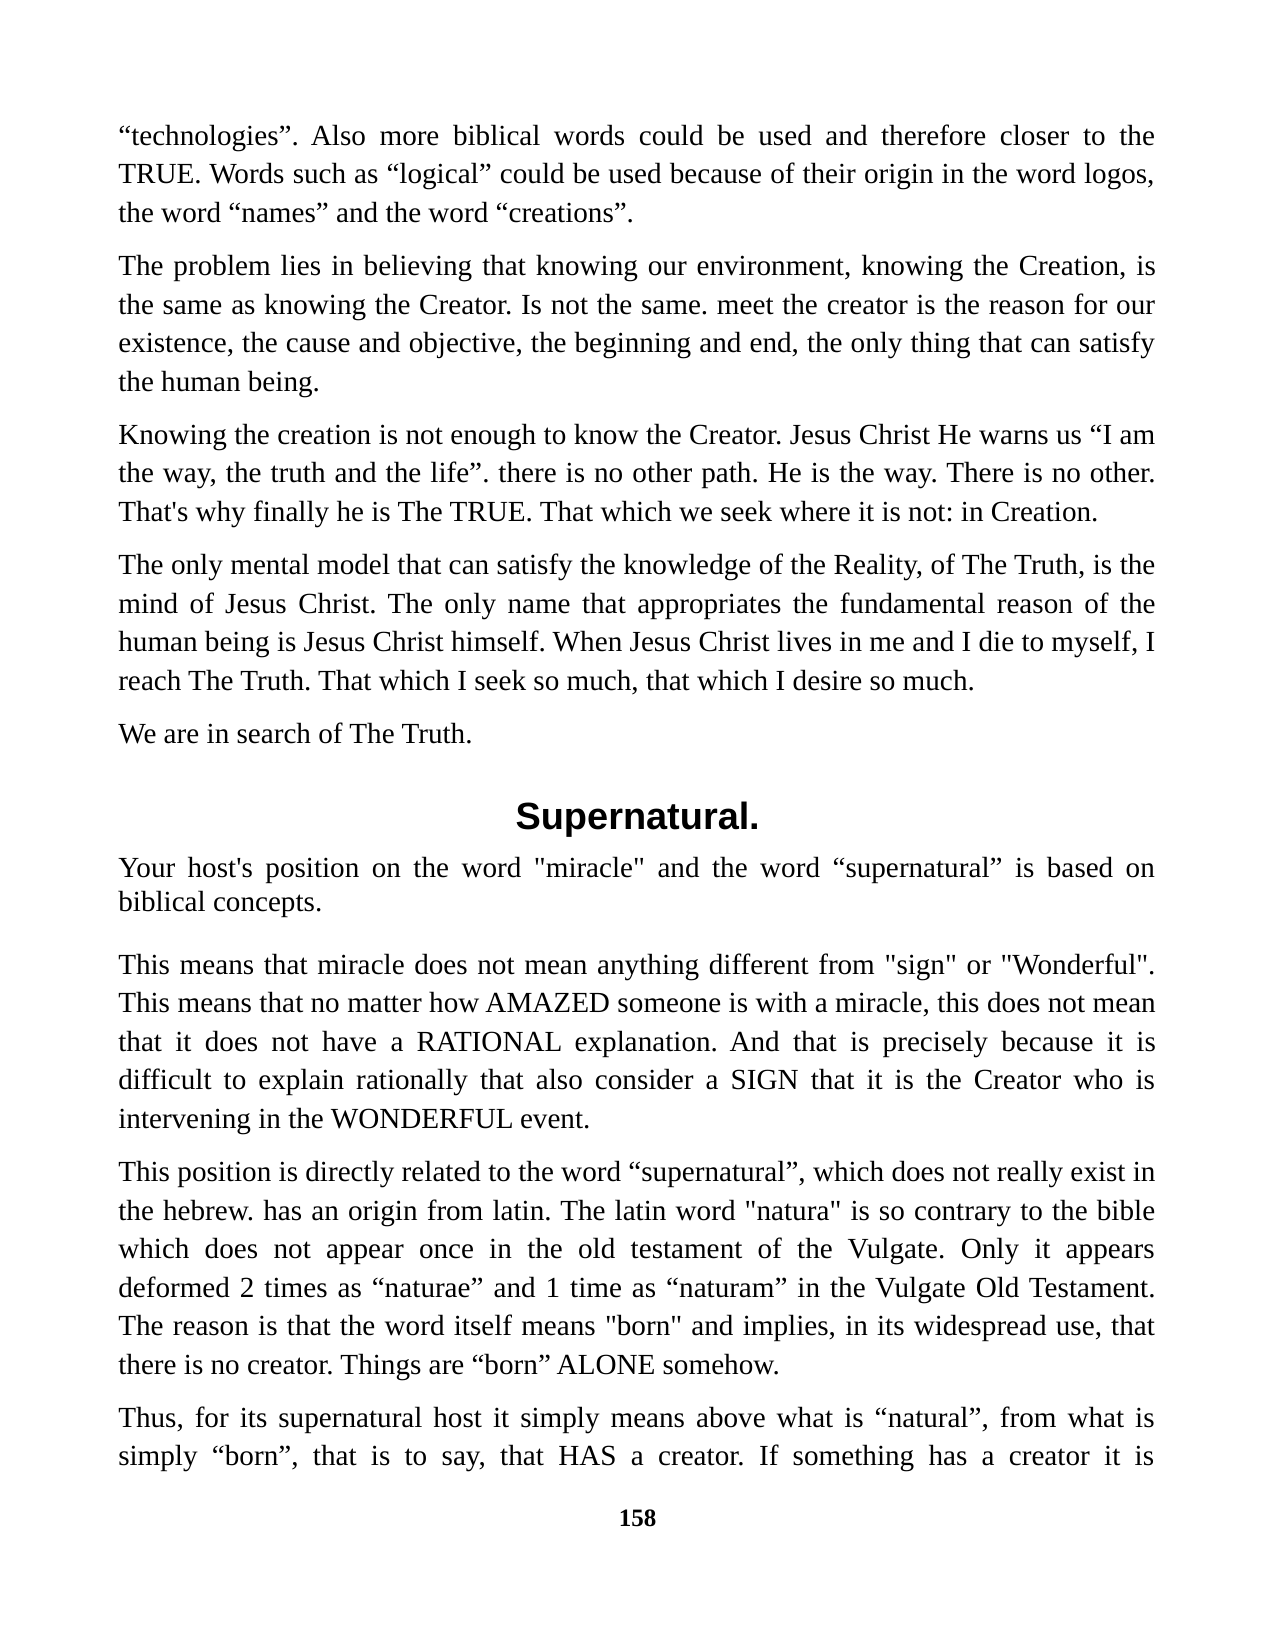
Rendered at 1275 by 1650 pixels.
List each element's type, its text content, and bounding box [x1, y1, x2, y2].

text Your host's position on the word "miracle" and the word “supernatural” is based on biblical concepts. [118, 850, 1157, 917]
text “technologies”. Also more biblical words could be used and therefore closer to the TRUE. Words such as “logical” could be used because of their origin in the word logos, the word “names” and the word “creations”. [118, 118, 1157, 229]
text This means that miracle does not mean anything different from "sign" or "Wonderful". This means that no matter how AMAZED someone is with a miracle, this does not mean that it does not have a RATIONAL explanation. And that is precisely because it is difficult to explain rationally that also consider a SIGN that it is the Creator who is intervening in the WONDERFUL event. [118, 947, 1157, 1134]
text We are in search of The Truth. [118, 716, 1157, 749]
text The only mental model that can satisfy the knowledge of the Reality, of The Truth, is the mind of Jesus Christ. The only name that appropriates the fundamental reason of the human being is Jesus Christ himself. When Jesus Christ lives in me and I die to myself, I reach The Truth. That which I seek so much, that which I desire so much. [118, 547, 1157, 696]
text The problem lies in believing that knowing our environment, knowing the Creation, is the same as knowing the Creator. Is not the same. meet the creator is the reason for our existence, the cause and objective, the beginning and end, the only thing that can satisfy the human being. [118, 248, 1157, 397]
text This position is directly related to the word “supernatural”, which does not really exist in the hebrew. has an origin from latin. The latin word "natura" is so contrary to the bible which does not appear once in the old testament of the Vulgate. Only it appears deformed 2 times as “naturae” and 1 time as “naturam” in the Vulgate Old Testament. The reason is that the word itself means "born" and implies, in its widespread use, that there is no creator. Things are “born” ALONE somehow. [118, 1154, 1157, 1380]
text Knowing the creation is not enough to know the Creator. Jesus Christ He warns us “I am the way, the truth and the life”. there is no other path. He is the way. There is no other. That's why finally he is The TRUE. That which we seek where it is not: in Creation. [118, 417, 1157, 528]
subtitle Supernatural. [118, 794, 1157, 838]
text Thus, for its supernatural host it simply means above what is “natural”, from what is simply “born”, that is to say, that HAS a creator. If something has a creator it is [118, 1400, 1157, 1472]
